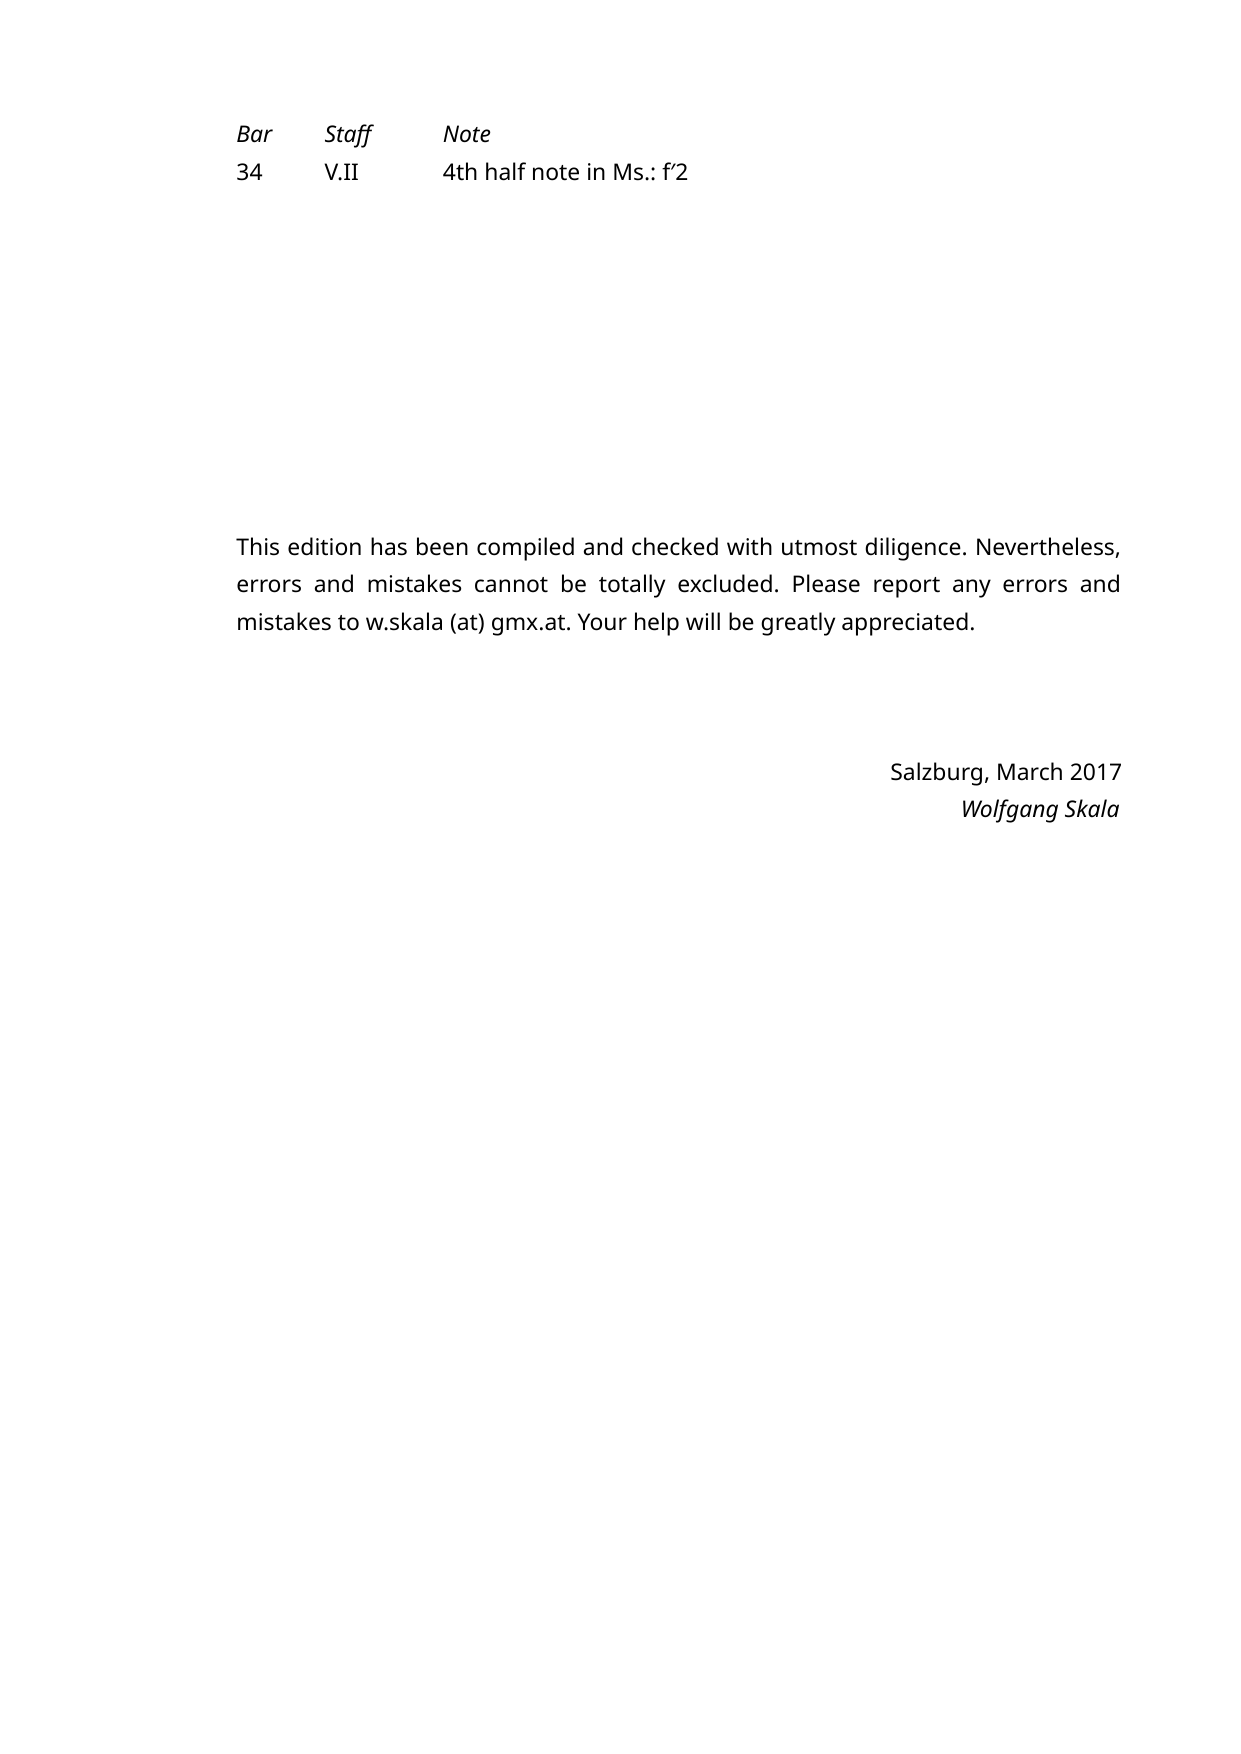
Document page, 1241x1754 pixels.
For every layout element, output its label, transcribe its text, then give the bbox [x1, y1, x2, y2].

text Bar Staff Note 34 V.II 4th half note in Ms.: f′2 [236, 118, 1122, 262]
text This edition has been compiled and checked with utmost diligence. Nevertheless, errors and mistakes cannot be totally excluded. Please report any errors and mistakes to w.skala (at) gmx.at. Your help will be greatly appreciated. [236, 531, 1122, 637]
text Salzburg, March 2017 Wolfgang Skala [236, 756, 1122, 824]
